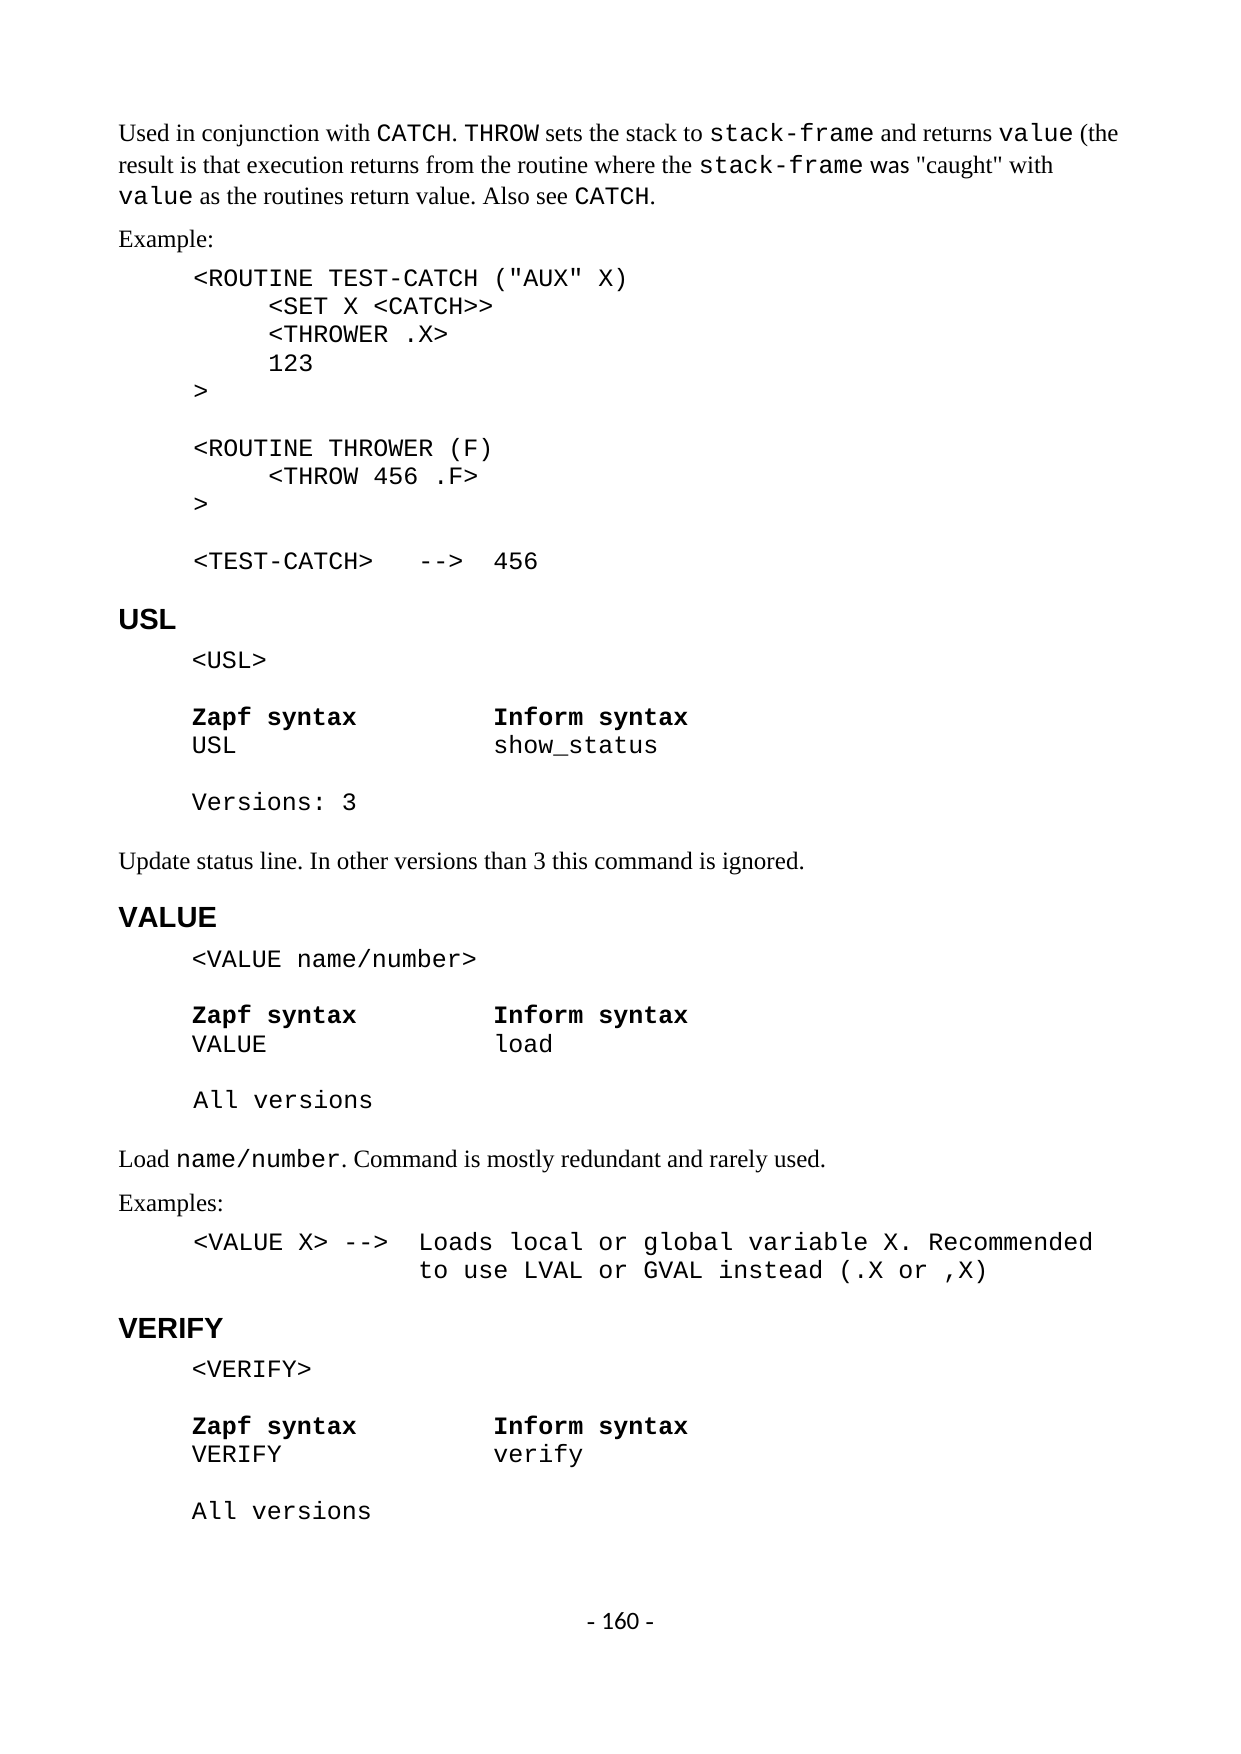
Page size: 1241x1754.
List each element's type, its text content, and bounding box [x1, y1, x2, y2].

text <THROWER .X> [118, 322, 1122, 350]
subtitle VALUE [43, 900, 1122, 934]
text <VALUE name/number> [192, 946, 1122, 974]
text Versions: 3 [192, 790, 1122, 818]
text > [118, 492, 1122, 520]
text Zapf syntax Inform syntax [192, 1413, 1122, 1442]
subtitle USL [43, 602, 1122, 636]
text Update status line. In other versions than 3 this command is ignored. [118, 846, 1122, 875]
text VERIFY verify [192, 1442, 1122, 1470]
text Examples: [118, 1188, 1122, 1217]
subtitle VERIFY [43, 1311, 1122, 1344]
text <VALUE X> --> Loads local or global variable X. Recommended to use LVAL or GVAL instead (.X or ,X) [118, 1229, 1122, 1286]
text <ROUTINE THROWER (F) [118, 435, 1122, 464]
text Used in conjunction with CATCH. THROW sets the stack to stack-frame and returns value (the result is that execution returns from the routine where the stack-frame was "caught" with value as the routines return value. Also see CATCH. [118, 118, 1122, 212]
text Load name/number. Command is mostly redundant and rarely used. [118, 1144, 1122, 1175]
text All versions [192, 1498, 1122, 1527]
text Zapf syntax Inform syntax [192, 1003, 1122, 1031]
text Example: [118, 224, 1122, 253]
text <TEST-CATCH> --> 456 [118, 549, 1122, 577]
text > [118, 379, 1122, 407]
text USL show_status [192, 733, 1122, 761]
text <VERIFY> [192, 1357, 1122, 1385]
text Zapf syntax Inform syntax [192, 705, 1122, 733]
text <SET X <CATCH>> [118, 294, 1122, 322]
text <ROUTINE TEST-CATCH ("AUX" X) [118, 265, 1122, 294]
text <USL> [192, 648, 1122, 676]
text <THROW 456 .F> [118, 464, 1122, 492]
text VALUE load [192, 1031, 1122, 1059]
text All versions [118, 1088, 1122, 1116]
text 123 [118, 350, 1122, 379]
